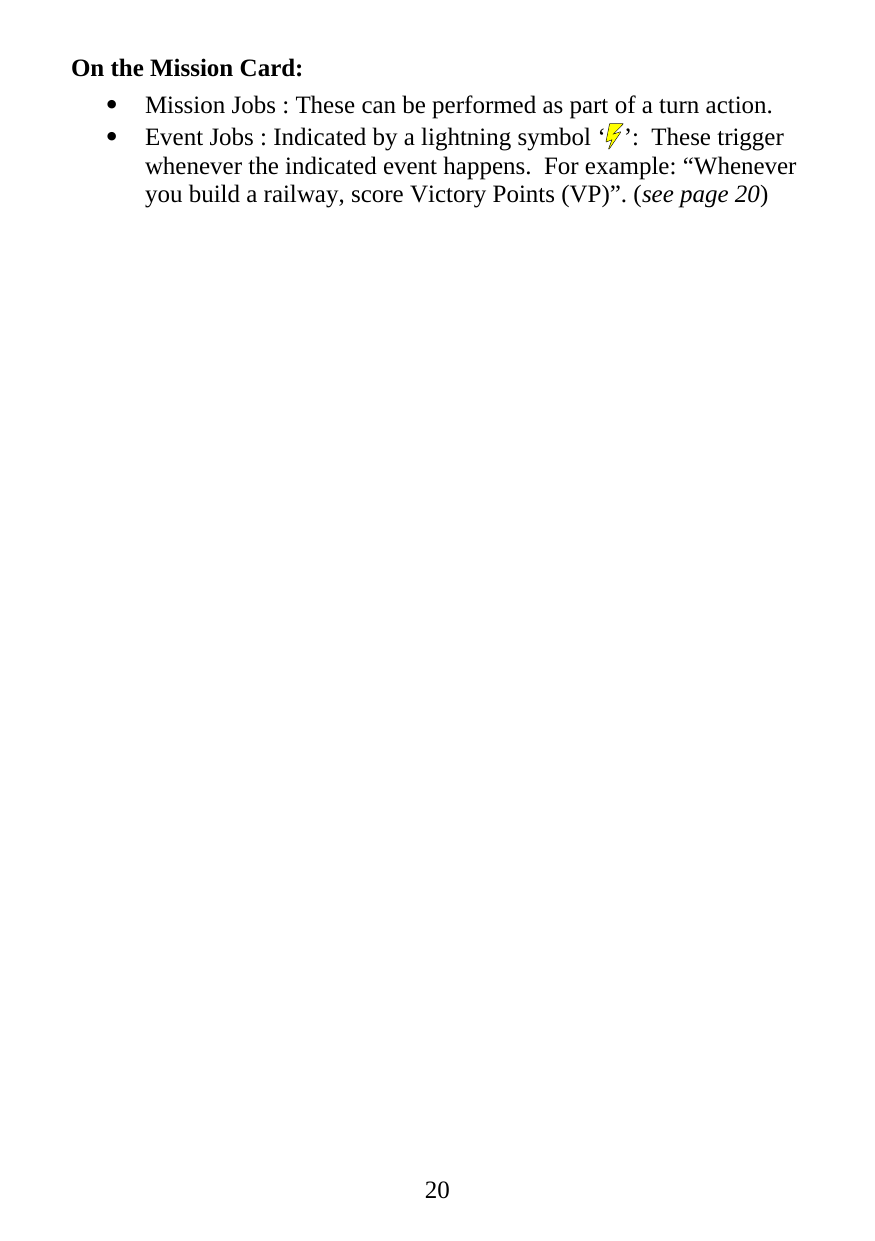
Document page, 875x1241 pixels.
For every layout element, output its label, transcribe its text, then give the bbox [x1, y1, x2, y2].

list Mission Jobs : These can be performed as part of a turn action. [107, 91, 803, 119]
list Event Jobs : Indicated by a lightning symbol ‘’: These trigger whenever the indicated event happens. For example: “Whenever you build a railway, score Victory Points (VP)”. (see page 20) [107, 122, 803, 208]
text On the Mission Card: [71, 53, 803, 82]
